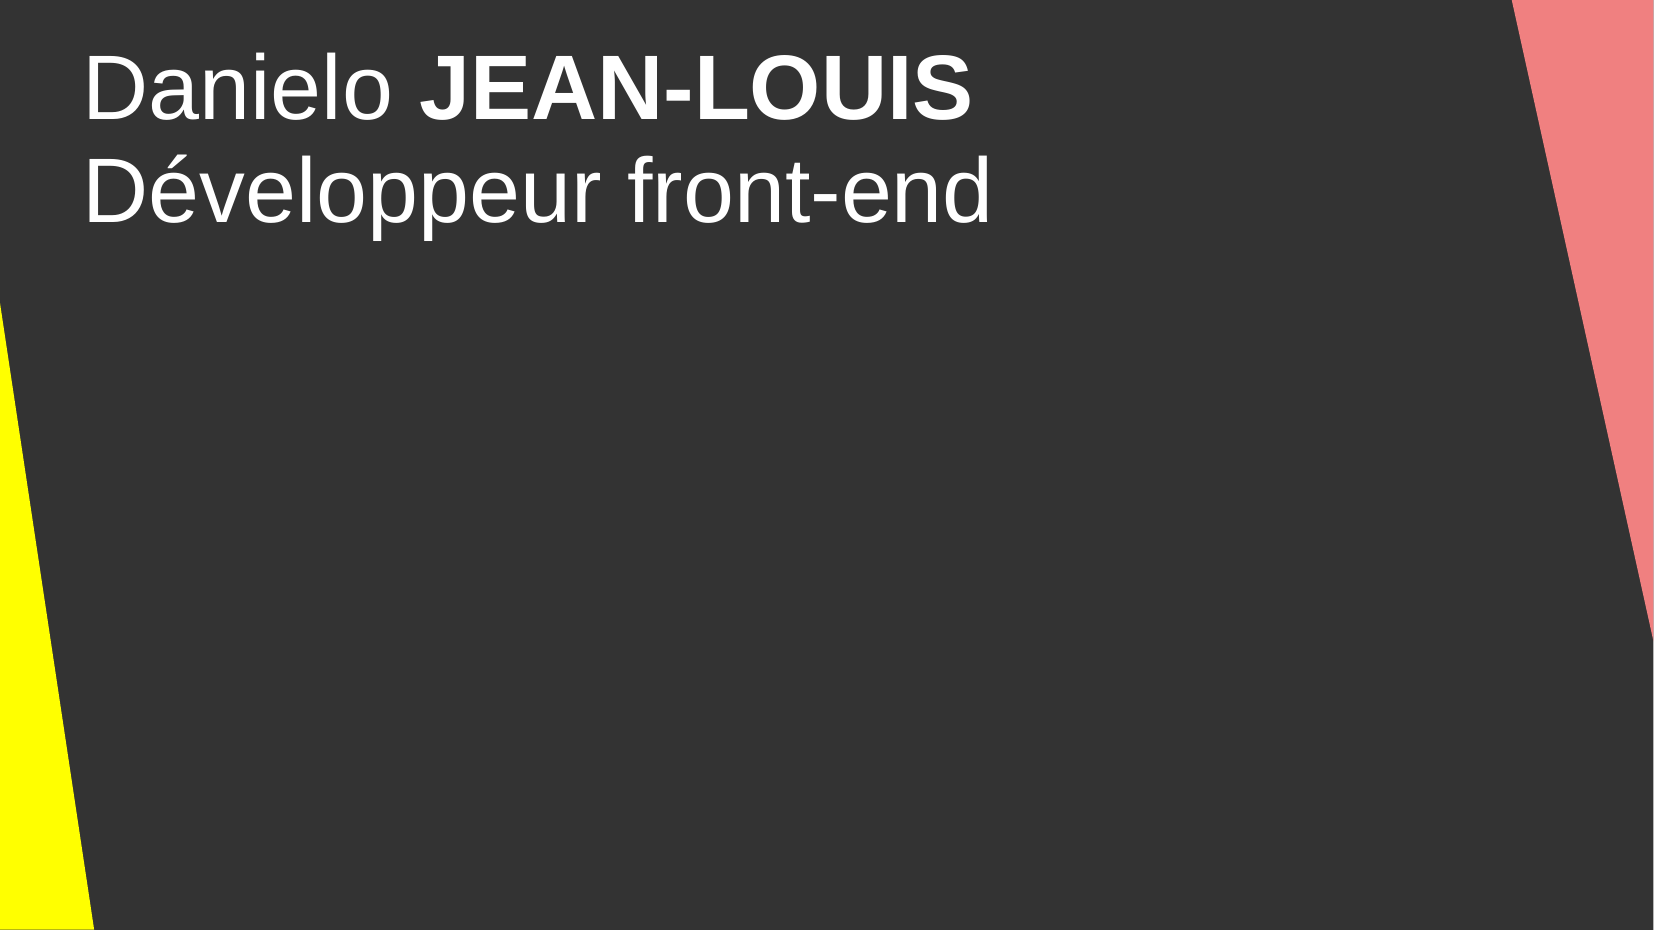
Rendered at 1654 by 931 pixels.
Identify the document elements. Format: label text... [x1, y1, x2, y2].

text_box [1511, 0, 1654, 644]
text_box [0, 303, 95, 930]
subtitle Danielo JEAN-LOUIS Développeur front-end [82, 36, 1571, 758]
